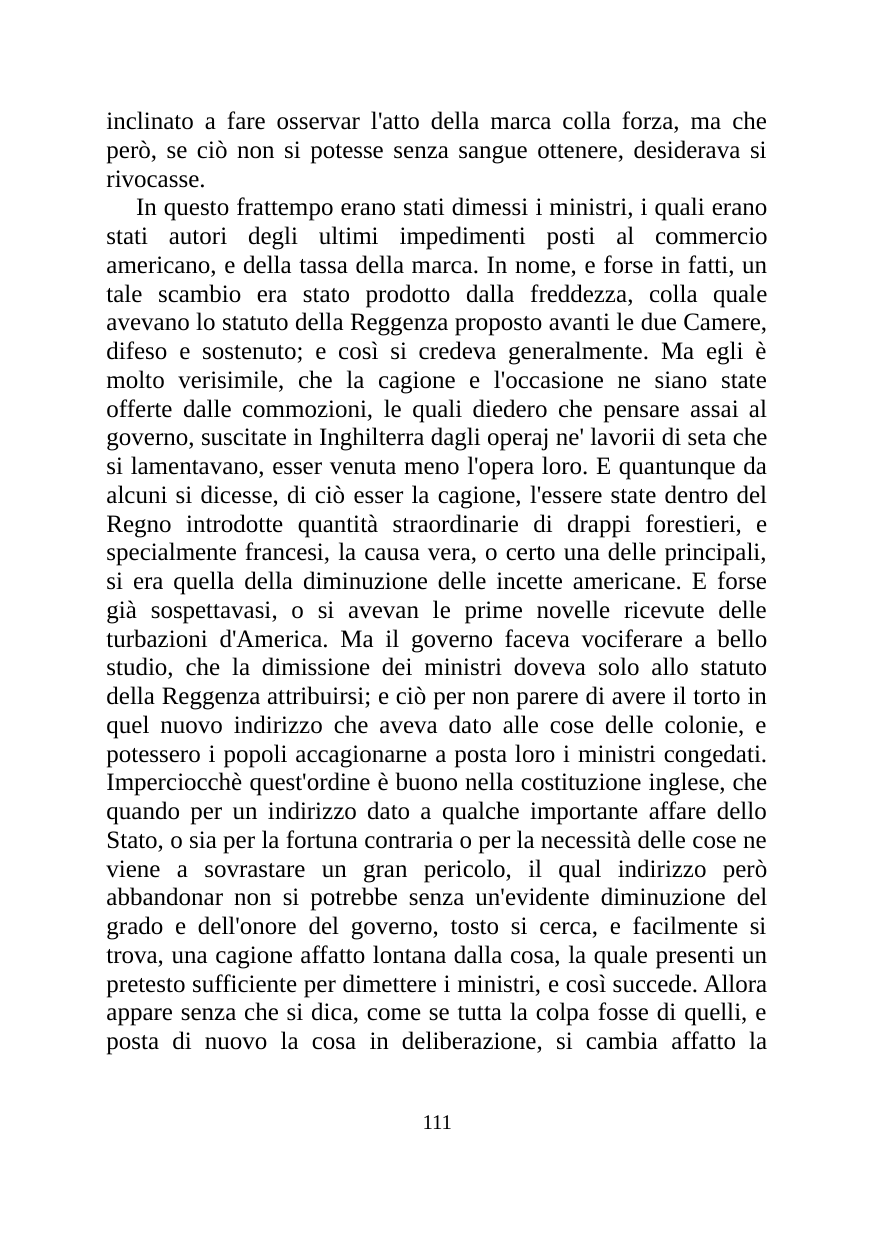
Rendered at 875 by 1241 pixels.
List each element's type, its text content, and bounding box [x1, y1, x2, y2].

text inclinato a fare osservar l'atto della marca colla forza, ma che però, se ciò non si potesse senza sangue ottenere, desiderava si rivocasse. [106, 106, 768, 192]
text In questo frattempo erano stati dimessi i ministri, i quali erano stati autori degli ultimi impedimenti posti al commercio americano, e della tassa della marca. In nome, e forse in fatti, un tale scambio era stato prodotto dalla freddezza, colla quale avevano lo statuto della Reggenza proposto avanti le due Camere, difeso e sostenuto; e così si credeva generalmente. Ma egli è molto verisimile, che la cagione e l'occasione ne siano state offerte dalle commozioni, le quali diedero che pensare assai al governo, suscitate in Inghilterra dagli operaj ne' lavorii di seta che si lamentavano, esser venuta meno l'opera loro. E quantunque da alcuni si dicesse, di ciò esser la cagione, l'essere state dentro del Regno introdotte quantità straordinarie di drappi forestieri, e specialmente francesi, la causa vera, o certo una delle principali, si era quella della diminuzione delle incette americane. E forse già sospettavasi, o si avevan le prime novelle ricevute delle turbazioni d'America. Ma il governo faceva vociferare a bello studio, che la dimissione dei ministri doveva solo allo statuto della Reggenza attribuirsi; e ciò per non parere di avere il torto in quel nuovo indirizzo che aveva dato alle cose delle colonie, e potessero i popoli accagionarne a posta loro i ministri congedati. Imperciocchè quest'ordine è buono nella costituzione inglese, che quando per un indirizzo dato a qualche importante affare dello Stato, o sia per la fortuna contraria o per la necessità delle cose ne viene a sovrastare un gran pericolo, il qual indirizzo però abbandonar non si potrebbe senza un'evidente diminuzione del grado e dell'onore del governo, tosto si cerca, e facilmente si trova, una cagione affatto lontana dalla cosa, la quale presenti un pretesto sufficiente per dimettere i ministri, e così succede. Allora appare senza che si dica, come se tutta la colpa fosse di quelli, e posta di nuovo la cosa in deliberazione, si cambia affatto la [106, 192, 768, 1055]
